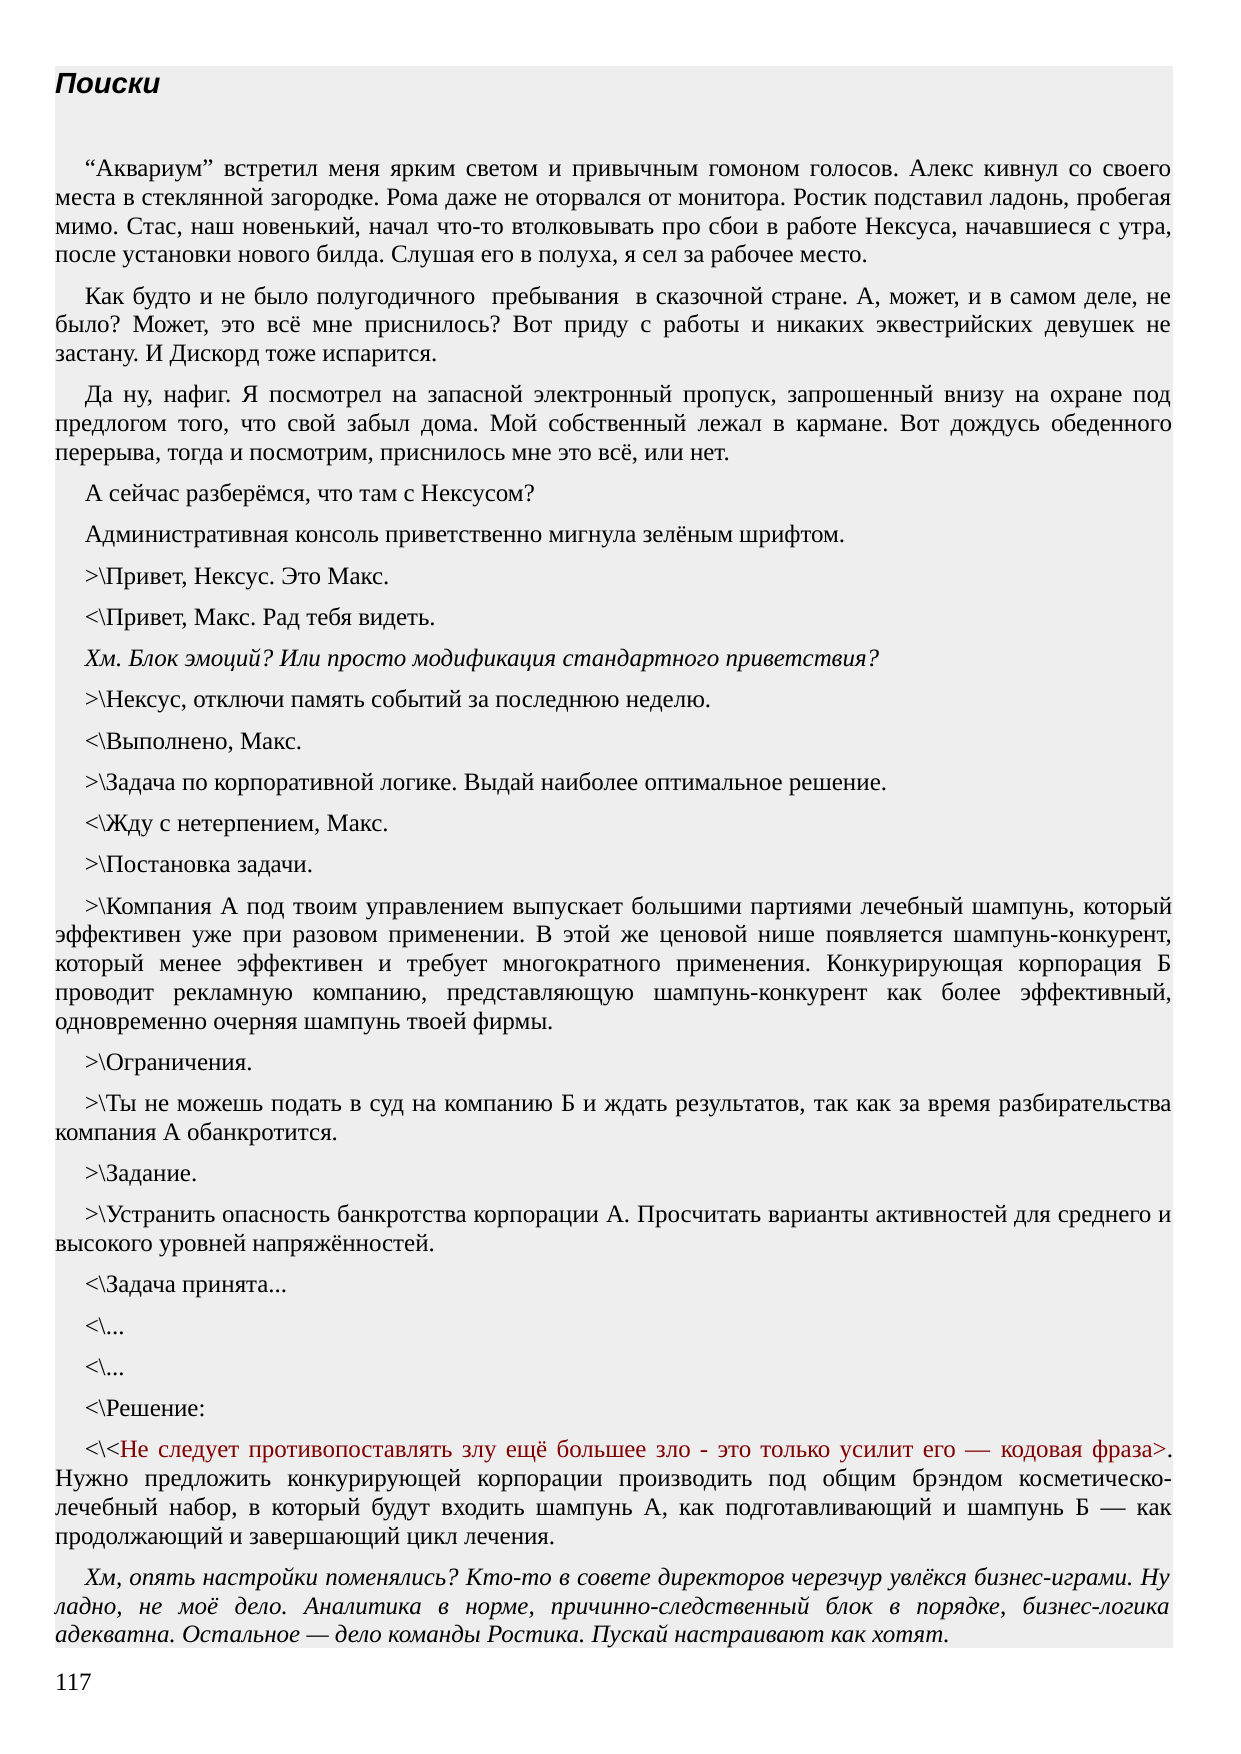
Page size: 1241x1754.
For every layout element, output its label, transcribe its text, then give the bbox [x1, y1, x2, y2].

text Административная консоль приветственно мигнула зелёным шрифтом. [55, 519, 1173, 548]
text >\Постановка задачи. [55, 849, 1173, 878]
text <\Задача принята... [55, 1269, 1173, 1298]
text >\Ограничения. [55, 1047, 1173, 1076]
text “Аквариум” встретил меня ярким светом и привычным гомоном голосов. Алекс кивнул со своего места в стеклянной загородке. Рома даже не оторвался от монитора. Ростик подставил ладонь, пробегая мимо. Стас, наш новенький, начал что-то втолковывать про сбои в работе Нексуса, начавшиеся с утра, после установки нового билда. Слушая его в полуха, я сел за рабочее место. [55, 153, 1173, 268]
text >\Устранить опасность банкротства корпорации А. Просчитать варианты активностей для среднего и высокого уровней напряжённостей. [55, 1199, 1173, 1257]
text <\... [55, 1311, 1173, 1339]
text >\Привет, Нексус. Это Макс. [55, 561, 1173, 589]
text >\Ты не можешь подать в суд на компанию Б и ждать результатов, так как за время разбирательства компания А обанкротится. [55, 1088, 1173, 1146]
text <\Привет, Макс. Рад тебя видеть. [55, 602, 1173, 631]
subtitle Поиски [55, 66, 1173, 99]
text Хм, опять настройки поменялись? Кто-то в совете директоров черезчур увлёкся бизнес-играми. Ну ладно, не моё дело. Аналитика в норме, причинно-следственный блок в порядке, бизнес-логика адекватна. Остальное — дело команды Ростика. Пускай настраивают как хотят. [55, 1562, 1173, 1648]
text >\Задание. [55, 1158, 1173, 1187]
text Да ну, нафиг. Я посмотрел на запасной электронный пропуск, запрошенный внизу на охране под предлогом того, что свой забыл дома. Мой собственный лежал в кармане. Вот дождусь обеденного перерыва, тогда и посмотрим, приснилось мне это всё, или нет. [55, 379, 1173, 466]
text >\Нексус, отключи память событий за последнюю неделю. [55, 684, 1173, 713]
text А сейчас разберёмся, что там с Нексусом? [55, 478, 1173, 507]
text <\... [55, 1352, 1173, 1381]
text Как будто и не было полугодичного пребывания в сказочной стране. А, может, и в самом деле, не было? Может, это всё мне приснилось? Вот приду с работы и никаких эквестрийских девушек не застану. И Дискорд тоже испарится. [55, 281, 1173, 367]
text <\<Не следует противопоставлять злу ещё большее зло - это только усилит его — кодовая фраза>. Нужно предложить конкурирующей корпорации производить под общим брэндом косметическо-лечебный набор, в который будут входить шампунь А, как подготавливающий и шампунь Б — как продолжающий и завершающий цикл лечения. [55, 1434, 1173, 1549]
text >\Компания А под твоим управлением выпускает большими партиями лечебный шампунь, который эффективен уже при разовом применении. В этой же ценовой нише появляется шампунь-конкурент, который менее эффективен и требует многократного применения. Конкурирующая корпорация Б проводит рекламную компанию, представляющую шампунь-конкурент как более эффективный, одновременно очерняя шампунь твоей фирмы. [55, 891, 1173, 1034]
text >\Задача по корпоративной логике. Выдай наиболее оптимальное решение. [55, 767, 1173, 796]
text <\Выполнено, Макс. [55, 726, 1173, 754]
text <\Жду с нетерпением, Макс. [55, 808, 1173, 837]
text Хм. Блок эмоций? Или просто модификация стандартного приветствия? [55, 643, 1173, 672]
text <\Решение: [55, 1393, 1173, 1422]
